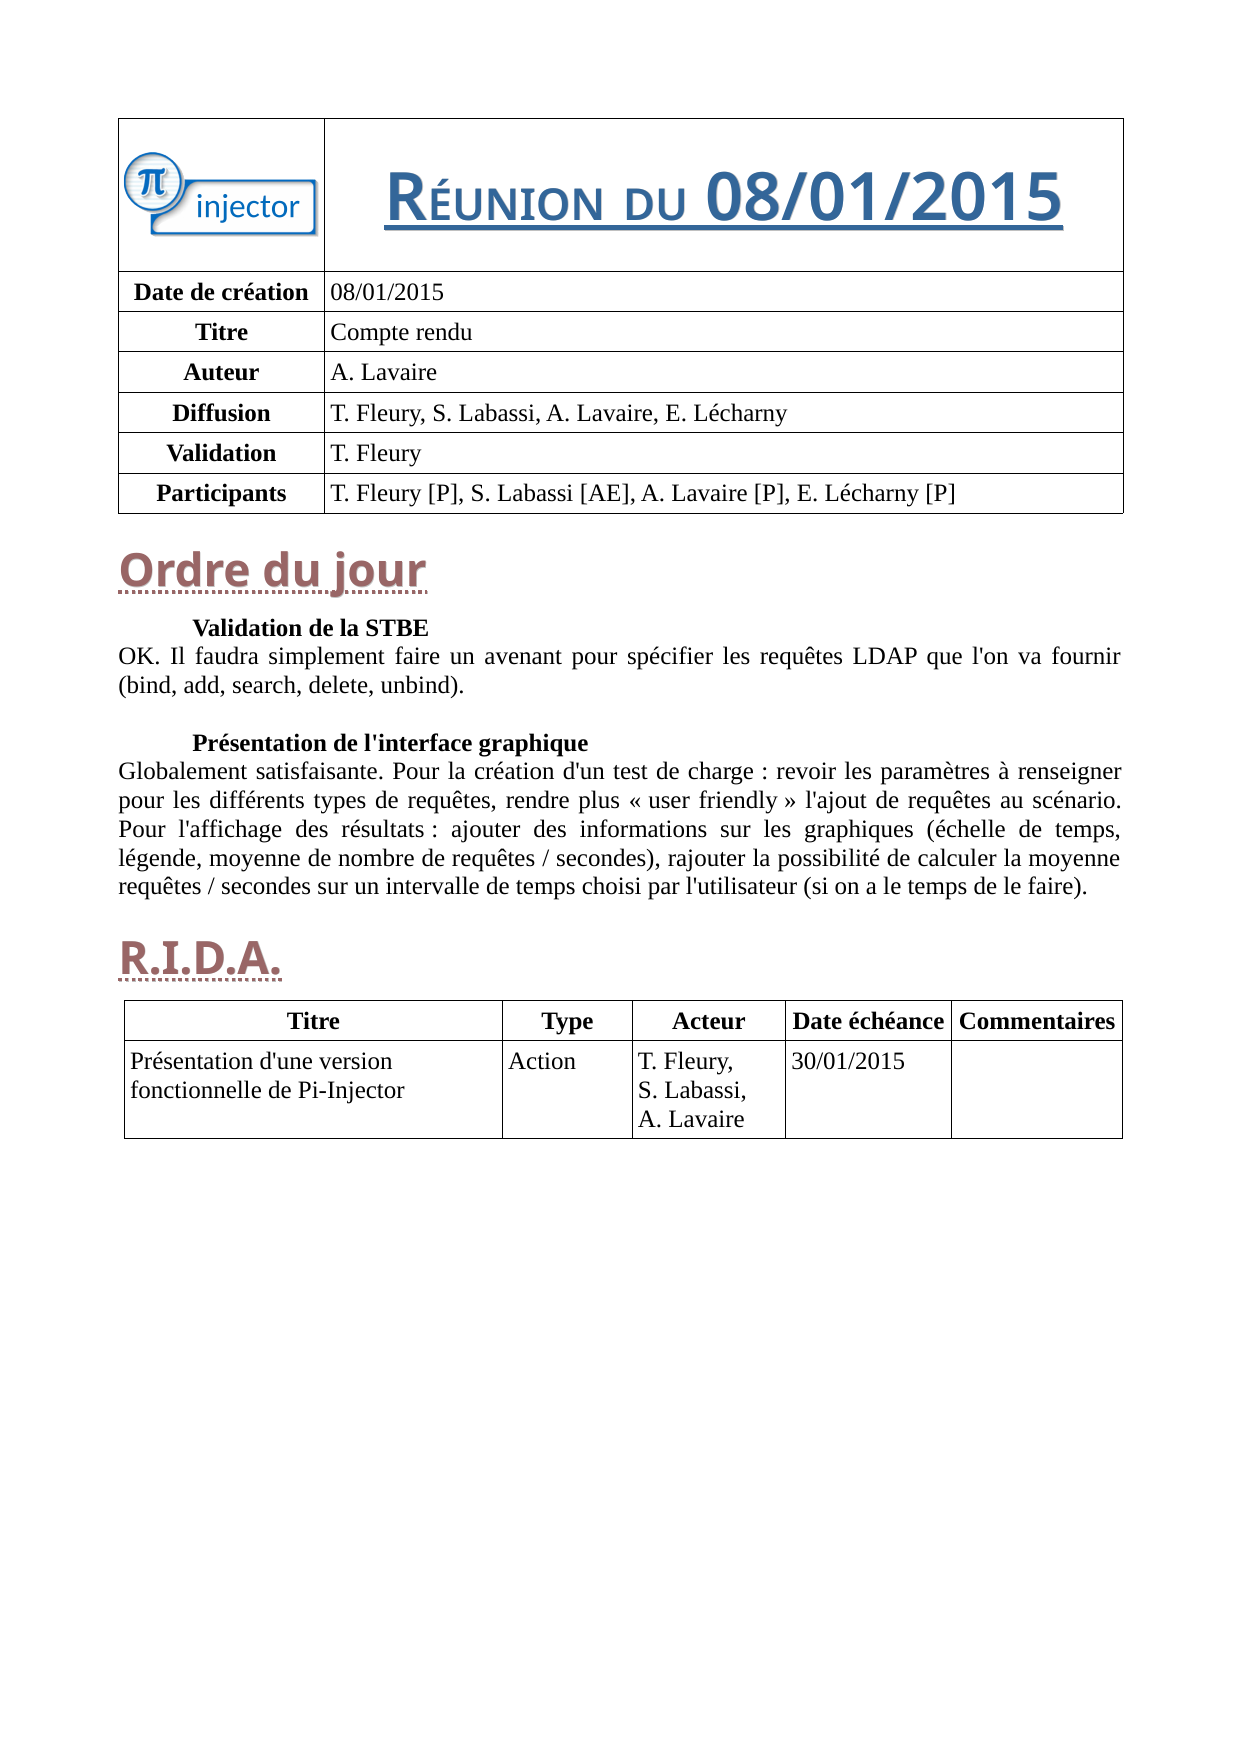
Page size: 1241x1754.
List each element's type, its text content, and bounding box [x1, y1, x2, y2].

table_cell T. Fleury [325, 433, 1123, 472]
subtitle Ordre du jour [118, 538, 1122, 600]
table_cell Diffusion [119, 393, 324, 432]
table_header Type [503, 1001, 632, 1040]
table_cell 08/01/2015 [325, 272, 1123, 311]
table_cell 30/01/2015 [786, 1041, 951, 1138]
table_cell A. Lavaire [325, 352, 1123, 392]
table_cell Compte rendu [325, 312, 1123, 351]
table_header Acteur [633, 1001, 785, 1040]
table_header Date échéance [786, 1001, 951, 1040]
text Présentation de l'interface graphique [118, 728, 1122, 756]
table_cell Auteur [119, 352, 324, 392]
table_cell T. Fleury, S. Labassi, A. Lavaire [633, 1041, 785, 1138]
table_cell Date de création [119, 272, 324, 311]
table_header [119, 119, 324, 271]
picture [123, 152, 319, 237]
table_header Commentaires [952, 1001, 1122, 1040]
table_cell Présentation d'une version fonctionnelle de Pi-Injector [125, 1041, 502, 1138]
table_header Réunion du 08/01/2015 [325, 119, 1123, 271]
table_cell T. Fleury [P], S. Labassi [AE], A. Lavaire [P], E. Lécharny [P] [325, 474, 1123, 513]
text Validation de la STBE [118, 613, 1122, 641]
text Globalement satisfaisante. Pour la création d'un test de charge : revoir les paramètres à renseigner pour les différents types de requêtes, rendre plus « user friendly » l'ajout de requêtes au scénario. Pour l'affichage des résultats : ajouter des informations sur les graphiques (échelle de temps, légende, moyenne de nombre de requêtes / secondes), rajouter la possibilité de calculer la moyenne requêtes / secondes sur un intervalle de temps choisi par l'utilisateur (si on a le temps de le faire). [118, 756, 1122, 900]
table_header Titre [125, 1001, 502, 1040]
table_cell Titre [119, 312, 324, 351]
subtitle R.I.D.A. [118, 925, 1122, 988]
text OK. Il faudra simplement faire un avenant pour spécifier les requêtes LDAP que l'on va fournir (bind, add, search, delete, unbind). [118, 641, 1122, 699]
table_cell Action [503, 1041, 632, 1138]
table_cell [952, 1041, 1122, 1138]
table_cell T. Fleury, S. Labassi, A. Lavaire, E. Lécharny [325, 393, 1123, 432]
table_cell Participants [119, 474, 324, 513]
table_cell Validation [119, 433, 324, 472]
